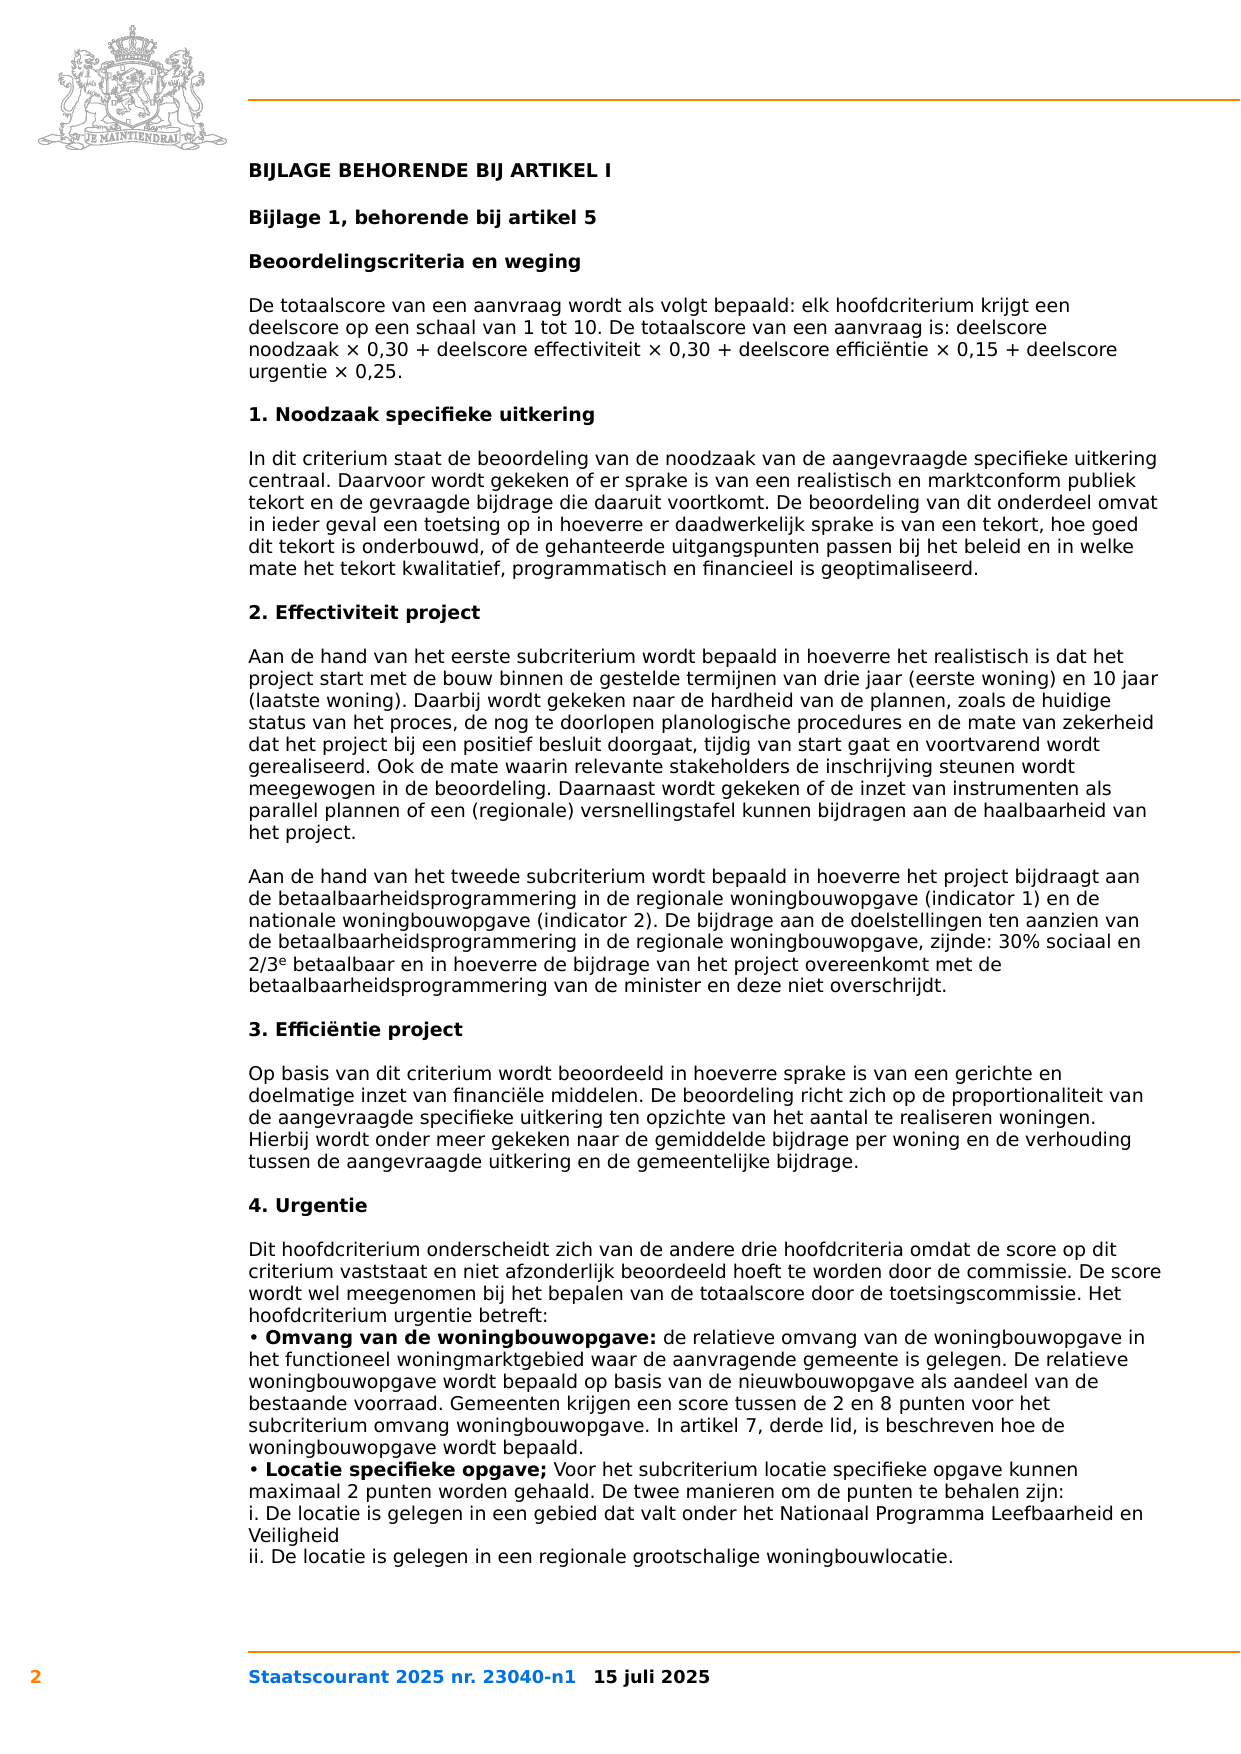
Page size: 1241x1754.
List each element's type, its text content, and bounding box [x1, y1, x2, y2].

subtitle Beoordelingscriteria en weging [248, 251, 1163, 273]
subtitle 4. Urgentie [248, 1195, 1163, 1217]
text Dit hoofdcriterium onderscheidt zich van de andere drie hoofdcriteria omdat de score op dit criterium vaststaat en niet afzonderlijk beoordeeld hoeft te worden door de commissie. De score wordt wel meegenomen bij het bepalen van de totaalscore door de toetsingscommissie. Het hoofdcriterium urgentie betreft: [248, 1239, 1163, 1327]
subtitle 1. Noodzaak specifieke uitkering [248, 404, 1163, 426]
text Aan de hand van het eerste subcriterium wordt bepaald in hoeverre het realistisch is dat het project start met de bouw binnen de gestelde termijnen van drie jaar (eerste woning) en 10 jaar (laatste woning). Daarbij wordt gekeken naar de hardheid van de plannen, zoals de huidige status van het proces, de nog te doorlopen planologische procedures en de mate van zekerheid dat het project bij een positief besluit doorgaat, tijdig van start gaat en voortvarend wordt gerealiseerd. Ook de mate waarin relevante stakeholders de inschrijving steunen wordt meegewogen in de beoordeling. Daarnaast wordt gekeken of de inzet van instrumenten als parallel plannen of een (regionale) versnellingstafel kunnen bijdragen aan de haalbaarheid van het project. [248, 646, 1163, 844]
text De totaalscore van een aanvraag wordt als volgt bepaald: elk hoofdcriterium krijgt een deelscore op een schaal van 1 tot 10. De totaalscore van een aanvraag is: deelscore noodzaak × 0,30 + deelscore effectiviteit × 0,30 + deelscore efficiëntie × 0,15 + deelscore urgentie × 0,25. [248, 294, 1163, 382]
text • Omvang van de woningbouwopgave: de relatieve omvang van de woningbouwopgave in het functioneel woningmarktgebied waar de aanvragende gemeente is gelegen. De relatieve woningbouwopgave wordt bepaald op basis van de nieuwbouwopgave als aandeel van de bestaande voorraad. Gemeenten krijgen een score tussen de 2 en 8 punten voor het subcriterium omvang woningbouwopgave. In artikel 7, derde lid, is beschreven hoe de woningbouwopgave wordt bepaald. [248, 1327, 1163, 1458]
text In dit criterium staat de beoordeling van de noodzaak van de aangevraagde specifieke uitkering centraal. Daarvoor wordt gekeken of er sprake is van een realistisch en marktconform publiek tekort en de gevraagde bijdrage die daaruit voortkomt. De beoordeling van dit onderdeel omvat in ieder geval een toetsing op in hoeverre er daadwerkelijk sprake is van een tekort, hoe goed dit tekort is onderbouwd, of de gehanteerde uitgangspunten passen bij het beleid en in welke mate het tekort kwalitatief, programmatisch en financieel is geoptimaliseerd. [248, 448, 1163, 580]
text Aan de hand van het tweede subcriterium wordt bepaald in hoeverre het project bijdraagt aan de betaalbaarheidsprogrammering in de regionale woningbouwopgave (indicator 1) en de nationale woningbouwopgave (indicator 2). De bijdrage aan de doelstellingen ten aanzien van de betaalbaarheidsprogrammering in de regionale woningbouwopgave, zijnde: 30% sociaal en 2/3e betaalbaar en in hoeverre de bijdrage van het project overeenkomt met de betaalbaarheidsprogrammering van de minister en deze niet overschrijdt. [248, 866, 1163, 997]
picture [38, 25, 227, 150]
subtitle Bijlage 1, behorende bij artikel 5 [248, 207, 1163, 229]
text Op basis van dit criterium wordt beoordeeld in hoeverre sprake is van een gerichte en doelmatige inzet van financiële middelen. De beoordeling richt zich op de proportionaliteit van de aangevraagde specifieke uitkering ten opzichte van het aantal te realiseren woningen. Hierbij wordt onder meer gekeken naar de gemiddelde bijdrage per woning en de verhouding tussen de aangevraagde uitkering en de gemeentelijke bijdrage. [248, 1063, 1163, 1173]
subtitle 2. Effectiviteit project [248, 602, 1163, 624]
text ii. De locatie is gelegen in een regionale grootschalige woningbouwlocatie. [248, 1546, 1163, 1568]
subtitle 3. Efficiëntie project [248, 1019, 1163, 1041]
text i. De locatie is gelegen in een gebied dat valt onder het Nationaal Programma Leefbaarheid en Veiligheid [248, 1502, 1163, 1546]
subtitle BIJLAGE BEHORENDE BIJ ARTIKEL I [248, 160, 1163, 182]
text • Locatie specifieke opgave; Voor het subcriterium locatie specifieke opgave kunnen maximaal 2 punten worden gehaald. De twee manieren om de punten te behalen zijn: [248, 1458, 1163, 1502]
